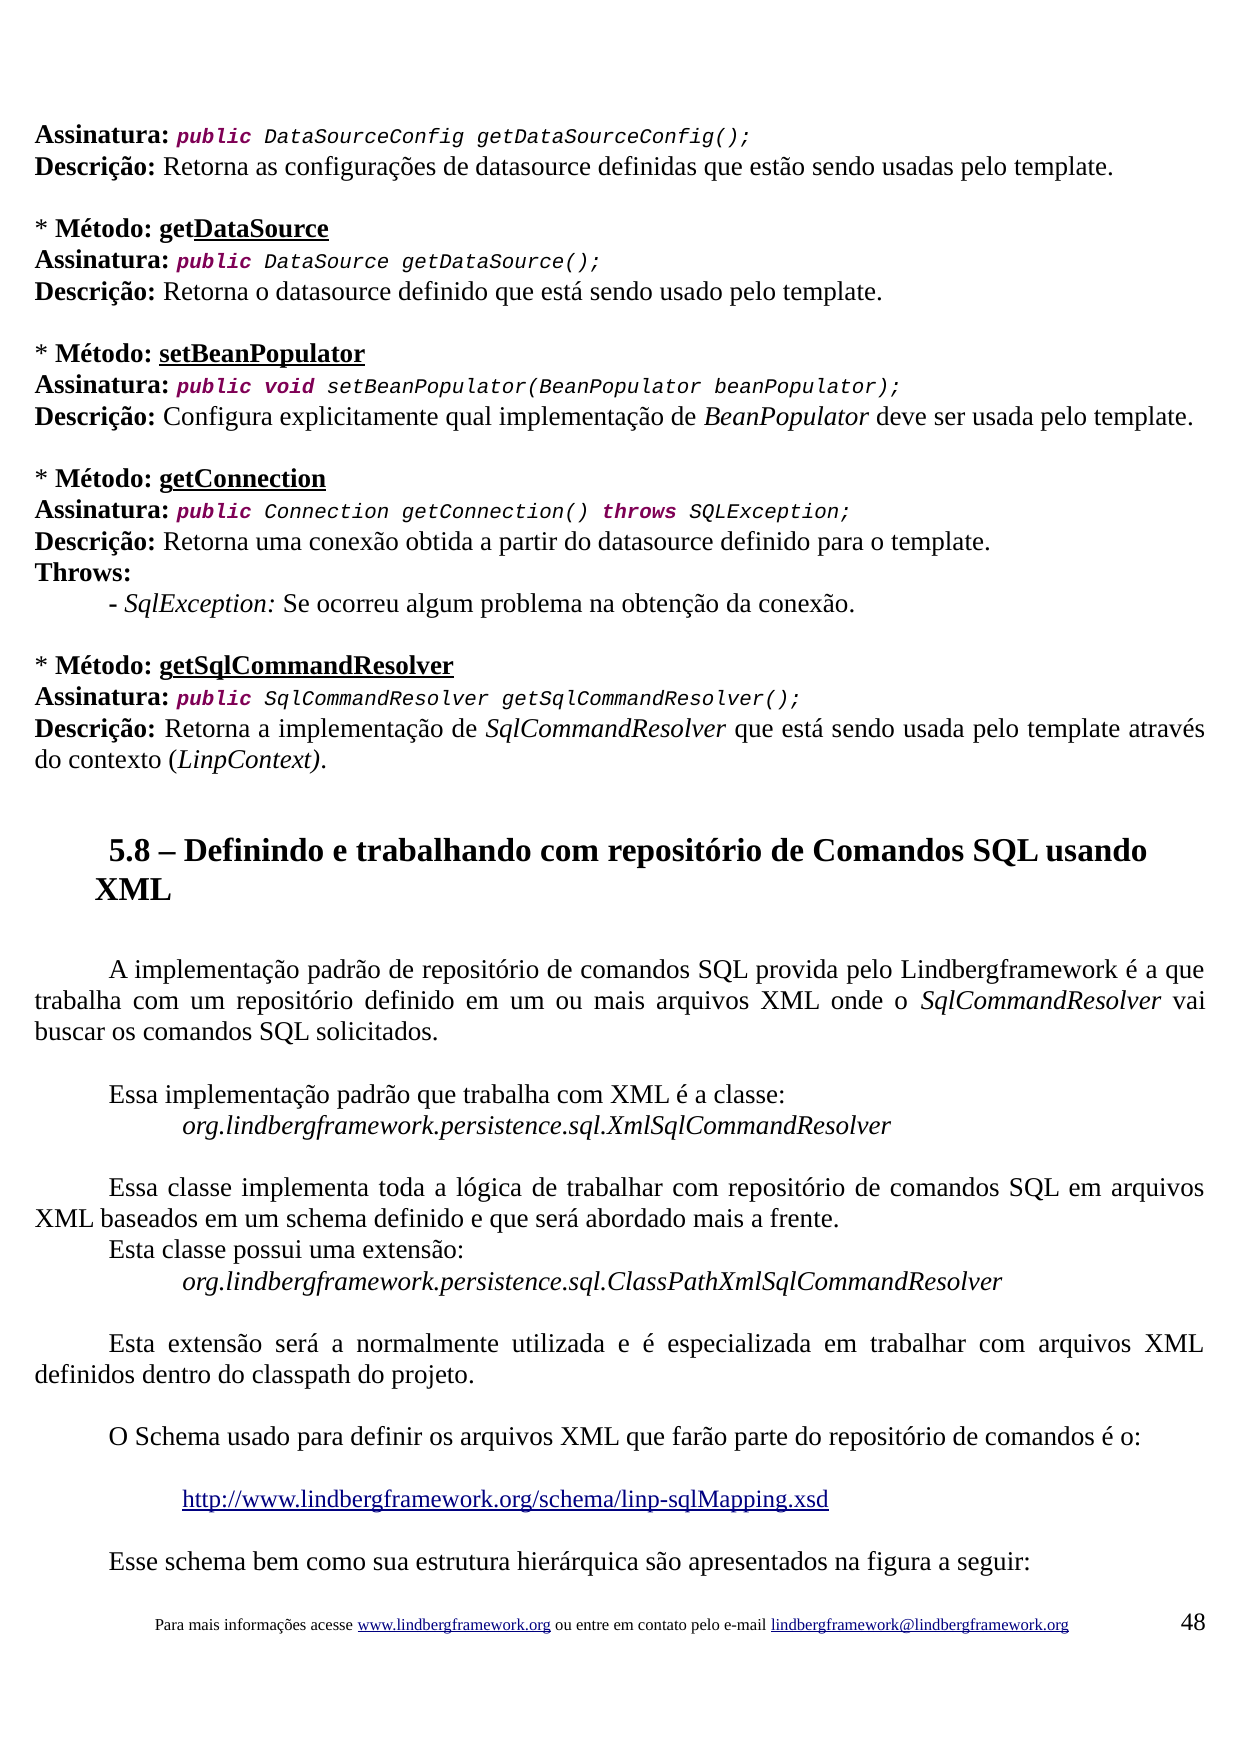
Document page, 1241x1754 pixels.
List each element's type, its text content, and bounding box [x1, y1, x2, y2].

text * Método: setBeanPopulator [34, 337, 1206, 368]
text Descrição: Retorna o datasource definido que está sendo usado pelo template. [34, 275, 1206, 306]
text Esse schema bem como sua estrutura hierárquica são apresentados na figura a seguir: [34, 1545, 1206, 1576]
text * Método: getDataSource [34, 212, 1206, 243]
text - SqlException: Se ocorreu algum problema na obtenção da conexão. [34, 587, 1206, 618]
text O Schema usado para definir os arquivos XML que farão parte do repositório de comandos é o: [34, 1420, 1206, 1451]
text * Método: getSqlCommandResolver [34, 649, 1206, 680]
text Descrição: Retorna as configurações de datasource definidas que estão sendo usadas pelo template. [34, 150, 1206, 181]
text * Método: getConnection [34, 462, 1206, 493]
text Descrição: Configura explicitamente qual implementação de BeanPopulator deve ser usada pelo template. [34, 400, 1206, 431]
text Esta classe possui uma extensão: [34, 1233, 1206, 1264]
text Descrição: Retorna a implementação de SqlCommandResolver que está sendo usada pelo template através do contexto (LinpContext). [34, 712, 1206, 774]
text Essa implementação padrão que trabalha com XML é a classe: [34, 1078, 1206, 1109]
text org.lindbergframework.persistence.sql.ClassPathXmlSqlCommandResolver [34, 1264, 1206, 1296]
subtitle 5.8 – Definindo e trabalhando com repositório de Comandos SQL usando XML [94, 830, 1206, 907]
text A implementação padrão de repositório de comandos SQL provida pelo Lindbergframework é a que trabalha com um repositório definido em um ou mais arquivos XML onde o SqlCommandResolver vai buscar os comandos SQL solicitados. [34, 953, 1206, 1047]
text Assinatura: public SqlCommandResolver getSqlCommandResolver(); [34, 680, 1206, 712]
text Assinatura: public DataSource getDataSource(); [34, 243, 1206, 275]
text Esta extensão será a normalmente utilizada e é especializada em trabalhar com arquivos XML definidos dentro do classpath do projeto. [34, 1327, 1206, 1389]
text Throws: [34, 556, 1206, 587]
text Assinatura: public Connection getConnection() throws SQLException; [34, 493, 1206, 525]
text Assinatura: public DataSourceConfig getDataSourceConfig(); [34, 118, 1206, 150]
text org.lindbergframework.persistence.sql.XmlSqlCommandResolver [34, 1109, 1206, 1140]
text Descrição: Retorna uma conexão obtida a partir do datasource definido para o template. [34, 525, 1206, 556]
text http://www.lindbergframework.org/schema/linp-sqlMapping.xsd [34, 1483, 1206, 1514]
text Essa classe implementa toda a lógica de trabalhar com repositório de comandos SQL em arquivos XML baseados em um schema definido e que será abordado mais a frente. [34, 1171, 1206, 1233]
text Assinatura: public void setBeanPopulator(BeanPopulator beanPopulator); [34, 368, 1206, 400]
